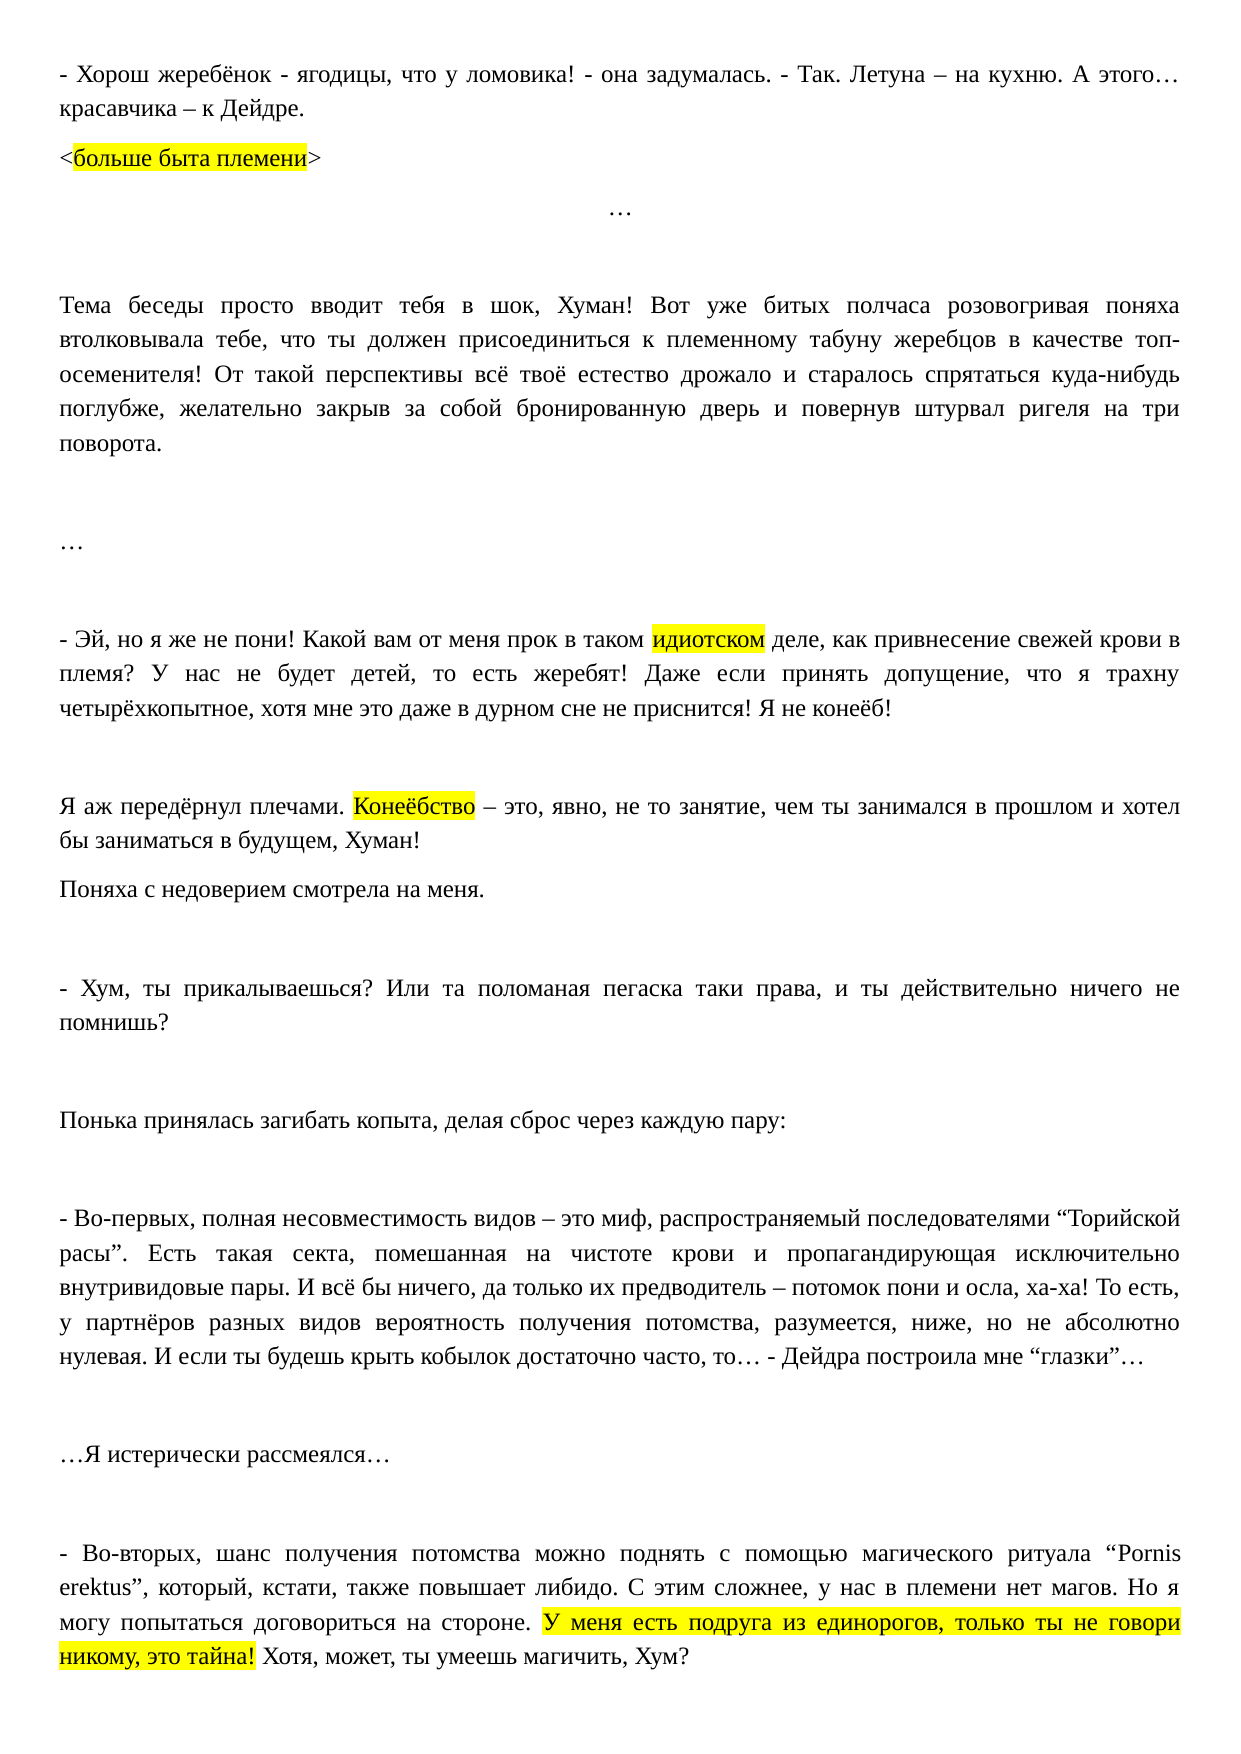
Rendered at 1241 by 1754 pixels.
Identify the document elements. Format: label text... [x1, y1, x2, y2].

text …Я истерически рассмеялся… [59, 1439, 1181, 1468]
text <больше быта племени> [59, 143, 1181, 171]
text Я аж передёрнул плечами. Конеёбство – это, явно, не то занятие, чем ты занимался в прошлом и хотел бы заниматься в будущем, Хуман! [59, 791, 1181, 854]
text - Во-первых, полная несовместимость видов – это миф, распространяемый последователями “Торийской расы”. Есть такая секта, помешанная на чистоте крови и пропагандирующая исключительно внутривидовые пары. И всё бы ничего, да только их предводитель – потомок пони и осла, ха-ха! То есть, у партнёров разных видов вероятность получения потомства, разумеется, ниже, но не абсолютно нулевая. И если ты будешь крыть кобылок достаточно часто, то… - Дейдра построила мне “глазки”… [59, 1203, 1181, 1370]
text - Хум, ты прикалываешься? Или та поломаная пегаска таки права, и ты действительно ничего не помнишь? [59, 973, 1181, 1036]
text - Во-вторых, шанс получения потомства можно поднять с помощью магического ритуала “Pornis erektus”, который, кстати, также повышает либидо. С этим сложнее, у нас в племени нет магов. Но я могу попытаться договориться на стороне. У меня есть подруга из единорогов, только ты не говори никому, это тайна! Хотя, может, ты умеешь магичить, Хум? [59, 1538, 1181, 1670]
text … [59, 526, 1181, 554]
text Поняха с недоверием смотрела на меня. [59, 874, 1181, 903]
text - Эй, но я же не пони! Какой вам от меня прок в таком идиотском деле, как привнесение свежей крови в племя? У нас не будет детей, то есть жеребят! Даже если принять допущение, что я трахну четырёхкопытное, хотя мне это даже в дурном сне не приснится! Я не конеёб! [59, 624, 1181, 722]
text Понька принялась загибать копыта, делая сброс через каждую пару: [59, 1105, 1181, 1134]
text Тема беседы просто вводит тебя в шок, Хуман! Вот уже битых полчаса розовогривая поняха втолковывала тебе, что ты должен присоединиться к племенному табуну жеребцов в качестве топ-осеменителя! От такой перспективы всё твоё естество дрожало и старалось спрятаться куда-нибудь поглубже, желательно закрыв за собой бронированную дверь и повернув штурвал ригеля на три поворота. [59, 290, 1181, 456]
text - Хорош жеребёнок - ягодицы, что у ломовика! - она задумалась. - Так. Летуна – на кухню. А этого… красавчика – к Дейдре. [59, 59, 1181, 122]
text … [59, 192, 1181, 220]
